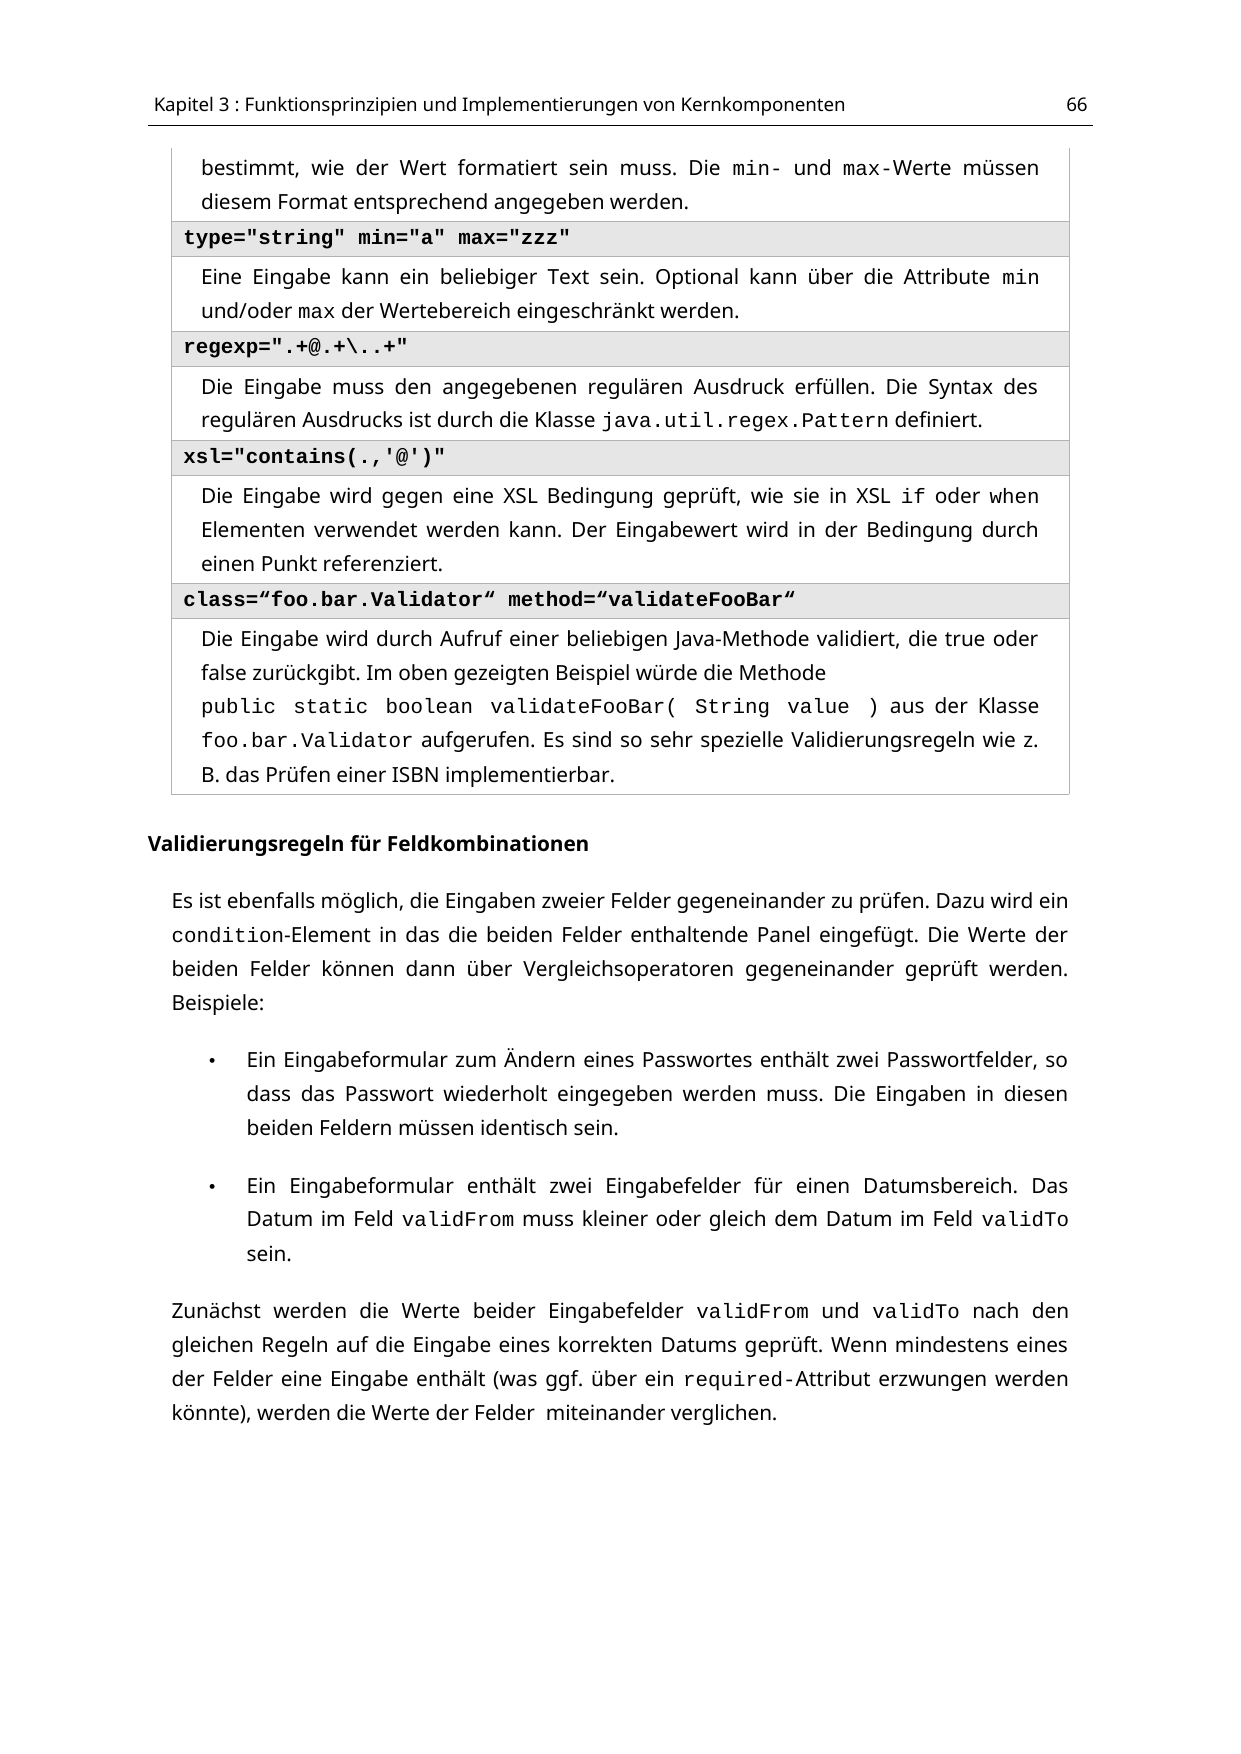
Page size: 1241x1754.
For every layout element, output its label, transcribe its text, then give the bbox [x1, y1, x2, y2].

list Ein Eingabeformular enthält zwei Eingabefelder für einen Datumsbereich. Das Datum im Feld validFrom muss kleiner oder gleich dem Datum im Feld validTo sein. [209, 1171, 1069, 1267]
table_cell bestimmt, wie der Wert formatiert sein muss. Die min- und max-Werte müssen diesem Format entsprechend angegeben werden. [172, 148, 1069, 221]
subtitle Validierungsregeln für Feldkombinationen [148, 829, 1092, 857]
table_cell Die Eingabe wird gegen eine XSL Bedingung geprüft, wie sie in XSL if oder when Elementen verwendet werden kann. Der Eingabewert wird in der Bedingung durch einen Punkt referenziert. [172, 476, 1069, 583]
table_cell xsl="contains(.,'@')" [172, 441, 1069, 475]
table_cell Die Eingabe wird durch Aufruf einer beliebigen Java-Methode validiert, die true oder false zurückgibt. Im oben gezeigten Beispiel würde die Methode public static boolean validateFooBar( String value ) aus der Klasse foo.bar.Validator aufgerufen. Es sind so sehr spezielle Validierungsregeln wie z. B. das Prüfen einer ISBN implementierbar. [172, 619, 1069, 794]
list Ein Eingabeformular zum Ändern eines Passwortes enthält zwei Passwortfelder, so dass das Passwort wiederholt eingegeben werden muss. Die Eingaben in diesen beiden Feldern müssen identisch sein. [209, 1046, 1069, 1142]
text Zunächst werden die Werte beider Eingabefelder validFrom und validTo nach den gleichen Regeln auf die Eingabe eines korrekten Datums geprüft. Wenn mindestens eines der Felder eine Eingabe enthält (was ggf. über ein required-Attribut erzwungen werden könnte), werden die Werte der Felder miteinander verglichen. [171, 1296, 1069, 1427]
table_cell regexp=".+@.+\..+" [172, 332, 1069, 366]
text Es ist ebenfalls möglich, die Eingaben zweier Felder gegeneinander zu prüfen. Dazu wird ein condition-Element in das die beiden Felder enthaltende Panel eingefügt. Die Werte der beiden Felder können dann über Vergleichsoperatoren gegeneinander geprüft werden. Beispiele: [171, 886, 1069, 1016]
table_cell type="string" min="a" max="zzz" [172, 222, 1069, 256]
table_cell class=“foo.bar.Validator“ method=“validateFooBar“ [172, 584, 1069, 618]
table_cell Eine Eingabe kann ein beliebiger Text sein. Optional kann über die Attribute min und/oder max der Wertebereich eingeschränkt werden. [172, 257, 1069, 331]
table_cell Die Eingabe muss den angegebenen regulären Ausdruck erfüllen. Die Syntax des regulären Ausdrucks ist durch die Klasse java.util.regex.Pattern definiert. [172, 367, 1069, 440]
